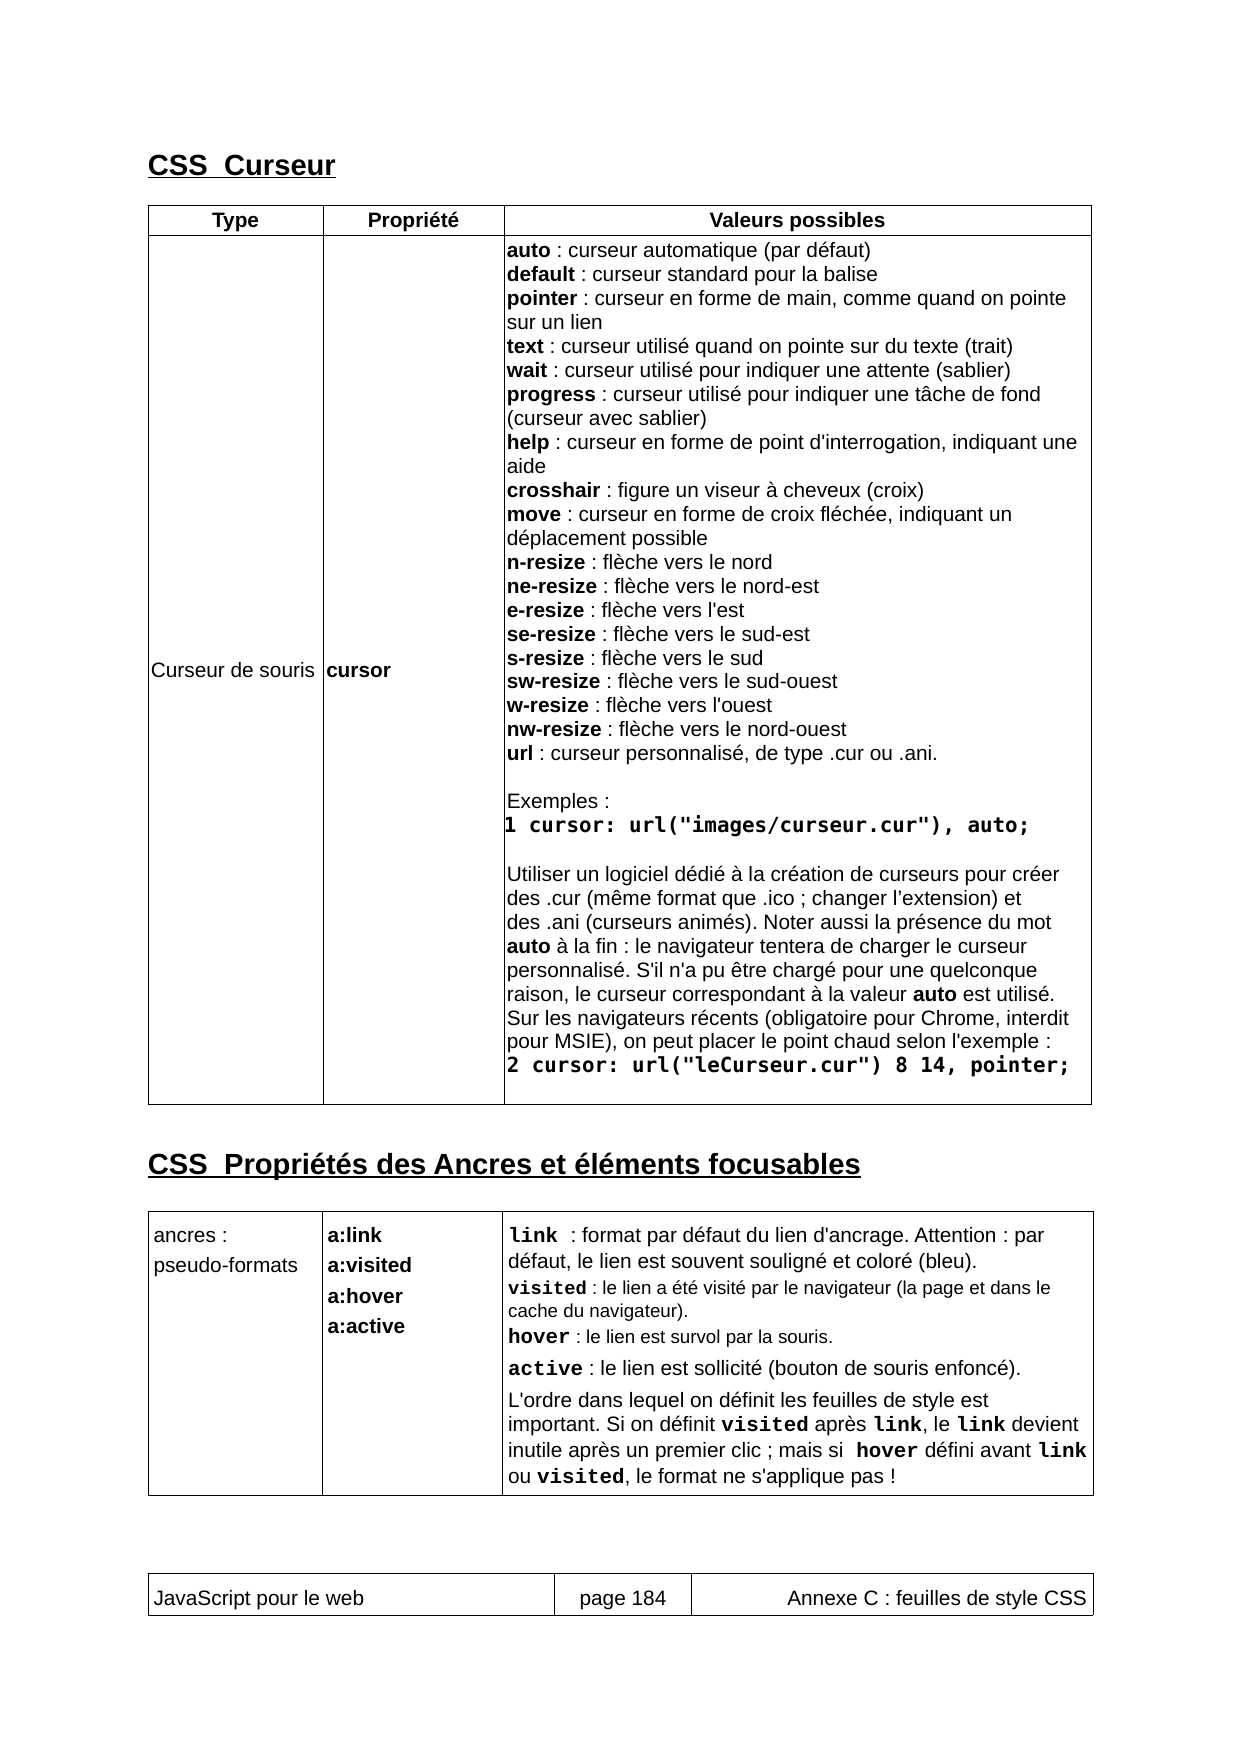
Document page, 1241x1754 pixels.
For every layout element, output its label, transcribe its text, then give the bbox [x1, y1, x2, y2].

table_header Valeurs possibles [505, 206, 1091, 235]
table_header Type [149, 206, 323, 235]
table_header ancres : pseudo-formats [149, 1212, 322, 1495]
table_header link : format par défaut du lien d'ancrage. Attention : par défaut, le lien est souvent souligné et coloré (bleu). visited : le lien a été visité par le navigateur (la page et dans le cache du navigateur). hover : le lien est survol par la souris. active : le lien est sollicité (bouton de souris enfoncé). L'ordre dans lequel on définit les feuilles de style est important. Si on définit visited après link, le link devient inutile après un premier clic ; mais si hover défini avant link ou visited, le format ne s'applique pas ! [503, 1212, 1093, 1495]
table_header a:link a:visited a:hover a:active [323, 1212, 502, 1495]
table_header Propriété [324, 206, 504, 235]
table_cell auto : curseur automatique (par défaut) default : curseur standard pour la balise pointer : curseur en forme de main, comme quand on pointe sur un lien text : curseur utilisé quand on pointe sur du texte (trait) wait : curseur utilisé pour indiquer une attente (sablier) progress : curseur utilisé pour indiquer une tâche de fond (curseur avec sablier) help : curseur en forme de point d'interrogation, indiquant une aide crosshair : figure un viseur à cheveux (croix) move : curseur en forme de croix fléchée, indiquant un déplacement possible n-resize : flèche vers le nord ne-resize : flèche vers le nord-est e-resize : flèche vers l'est se-resize : flèche vers le sud-est s-resize : flèche vers le sud sw-resize : flèche vers le sud-ouest w-resize : flèche vers l'ouest nw-resize : flèche vers le nord-ouest url : curseur personnalisé, de type .cur ou .ani. Exemples : 1 cursor: url("images/curseur.cur"), auto; Utiliser un logiciel dédié à la création de curseurs pour créer des .cur (même format que .ico ; changer l’extension) et des .ani (curseurs animés). Noter aussi la présence du mot auto à la fin : le navigateur tentera de charger le curseur personnalisé. S'il n'a pu être chargé pour une quelconque raison, le curseur correspondant à la valeur auto est utilisé. Sur les navigateurs récents (obligatoire pour Chrome, interdit pour MSIE), on peut placer le point chaud selon l'exemple : 2 cursor: url("leCurseur.cur") 8 14, pointer; [505, 236, 1091, 1104]
subtitle CSS Propriétés des Ancres et éléments focusables [148, 1147, 1093, 1181]
subtitle CSS Curseur [148, 148, 1093, 181]
table_cell cursor [324, 236, 504, 1104]
table_cell Curseur de souris [149, 236, 323, 1104]
